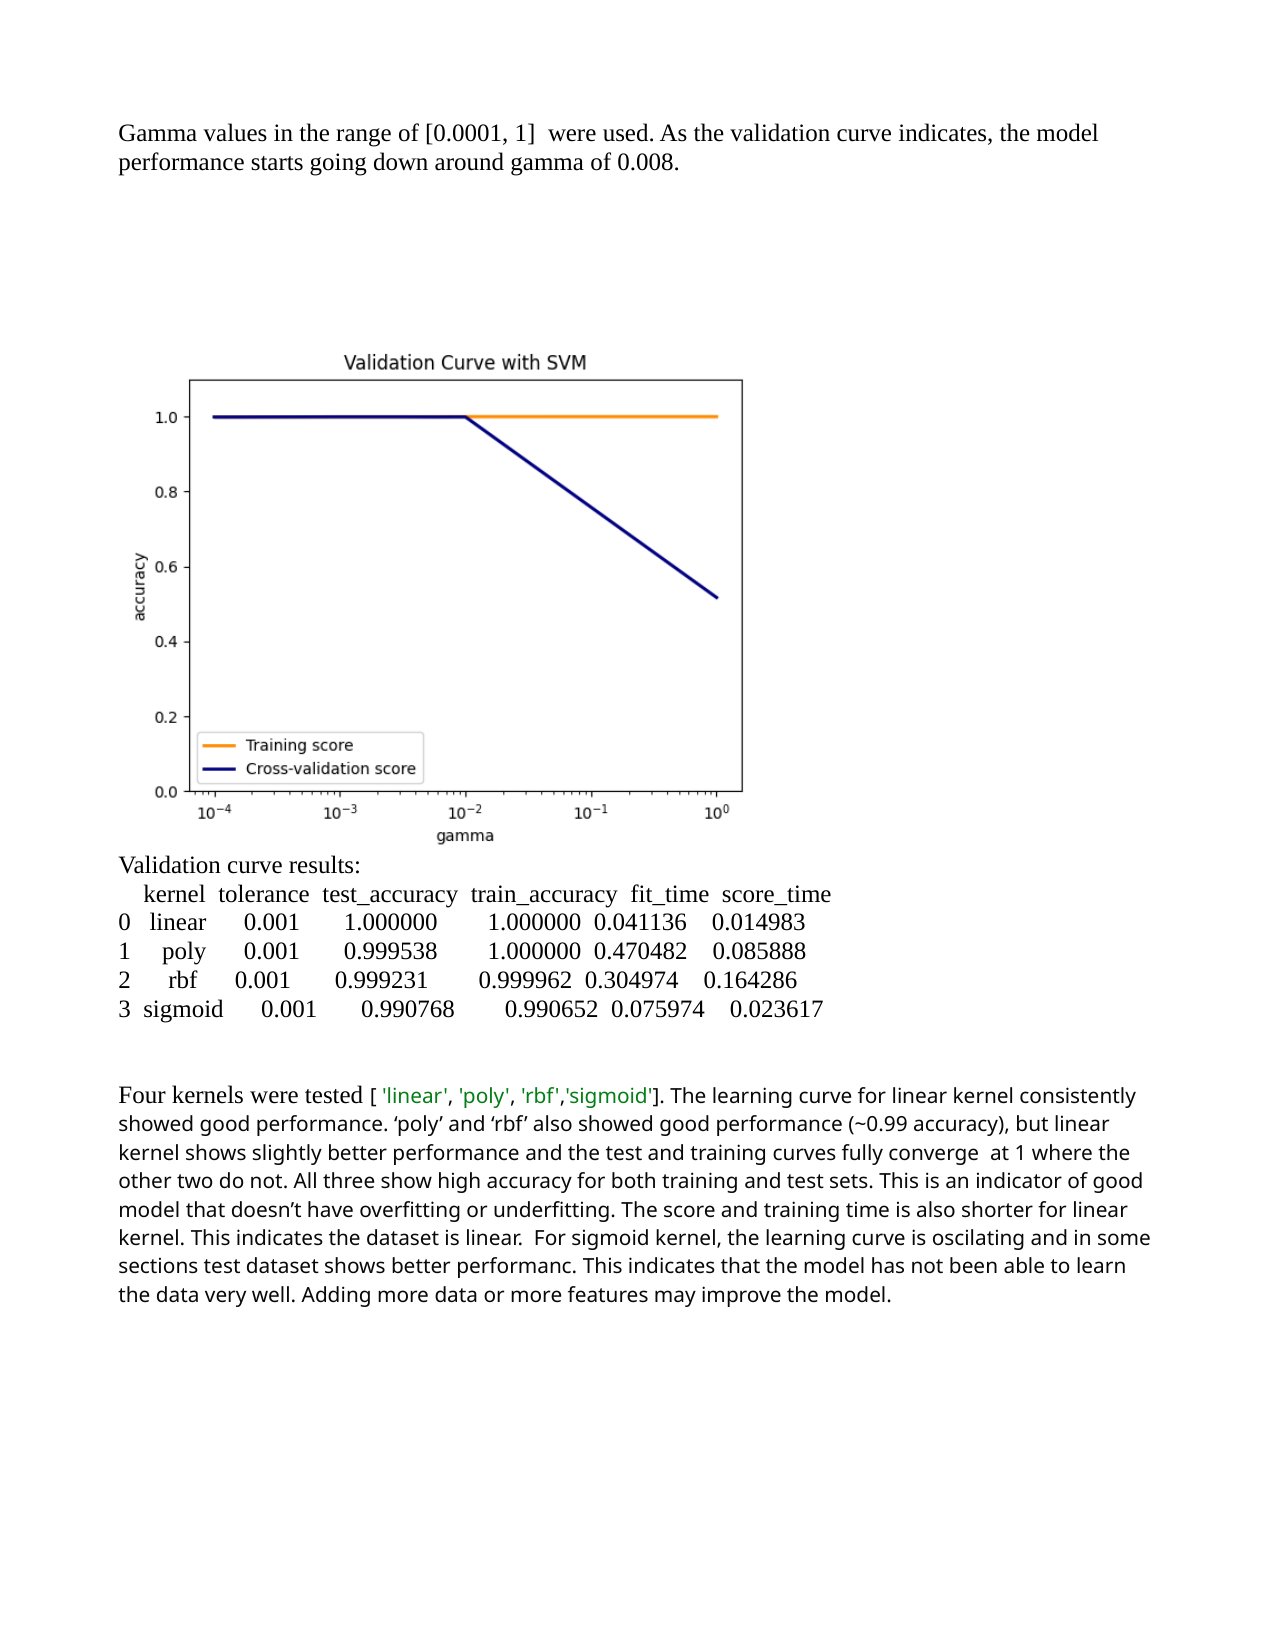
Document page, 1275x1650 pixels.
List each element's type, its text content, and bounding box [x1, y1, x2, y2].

text kernel tolerance test_accuracy train_accuracy fit_time score_time [118, 879, 1157, 907]
text Four kernels were tested [ 'linear', 'poly', 'rbf','sigmoid']. The learning curve for linear kernel consistently showed good performance. ‘poly’ and ‘rbf’ also showed good performance (~0.99 accuracy), but linear kernel shows slightly better performance and the test and training curves fully converge at 1 where the other two do not. All three show high accuracy for both training and test sets. This is an indicator of good model that doesn’t have overfitting or underfitting. The score and training time is also shorter for linear kernel. This indicates the dataset is linear. For sigmoid kernel, the learning curve is oscilating and in some sections test dataset shows better performanc. This indicates that the model has not been able to learn the data very well. Adding more data or more features may improve the model. [118, 1080, 1157, 1308]
text 2 rbf 0.001 0.999231 0.999962 0.304974 0.164286 [118, 965, 1157, 994]
text 1 poly 0.001 0.999538 1.000000 0.470482 0.085888 [118, 936, 1157, 965]
text 3 sigmoid 0.001 0.990768 0.990652 0.075974 0.023617 [118, 994, 1157, 1022]
text Gamma values in the range of [0.0001, 1] were used. As the validation curve indicates, the model performance starts going down around gamma of 0.008. [118, 118, 1157, 176]
text Validation curve results: [118, 291, 1157, 879]
text 0 linear 0.001 1.000000 1.000000 0.041136 0.014983 [118, 907, 1157, 936]
picture [100, 315, 813, 850]
